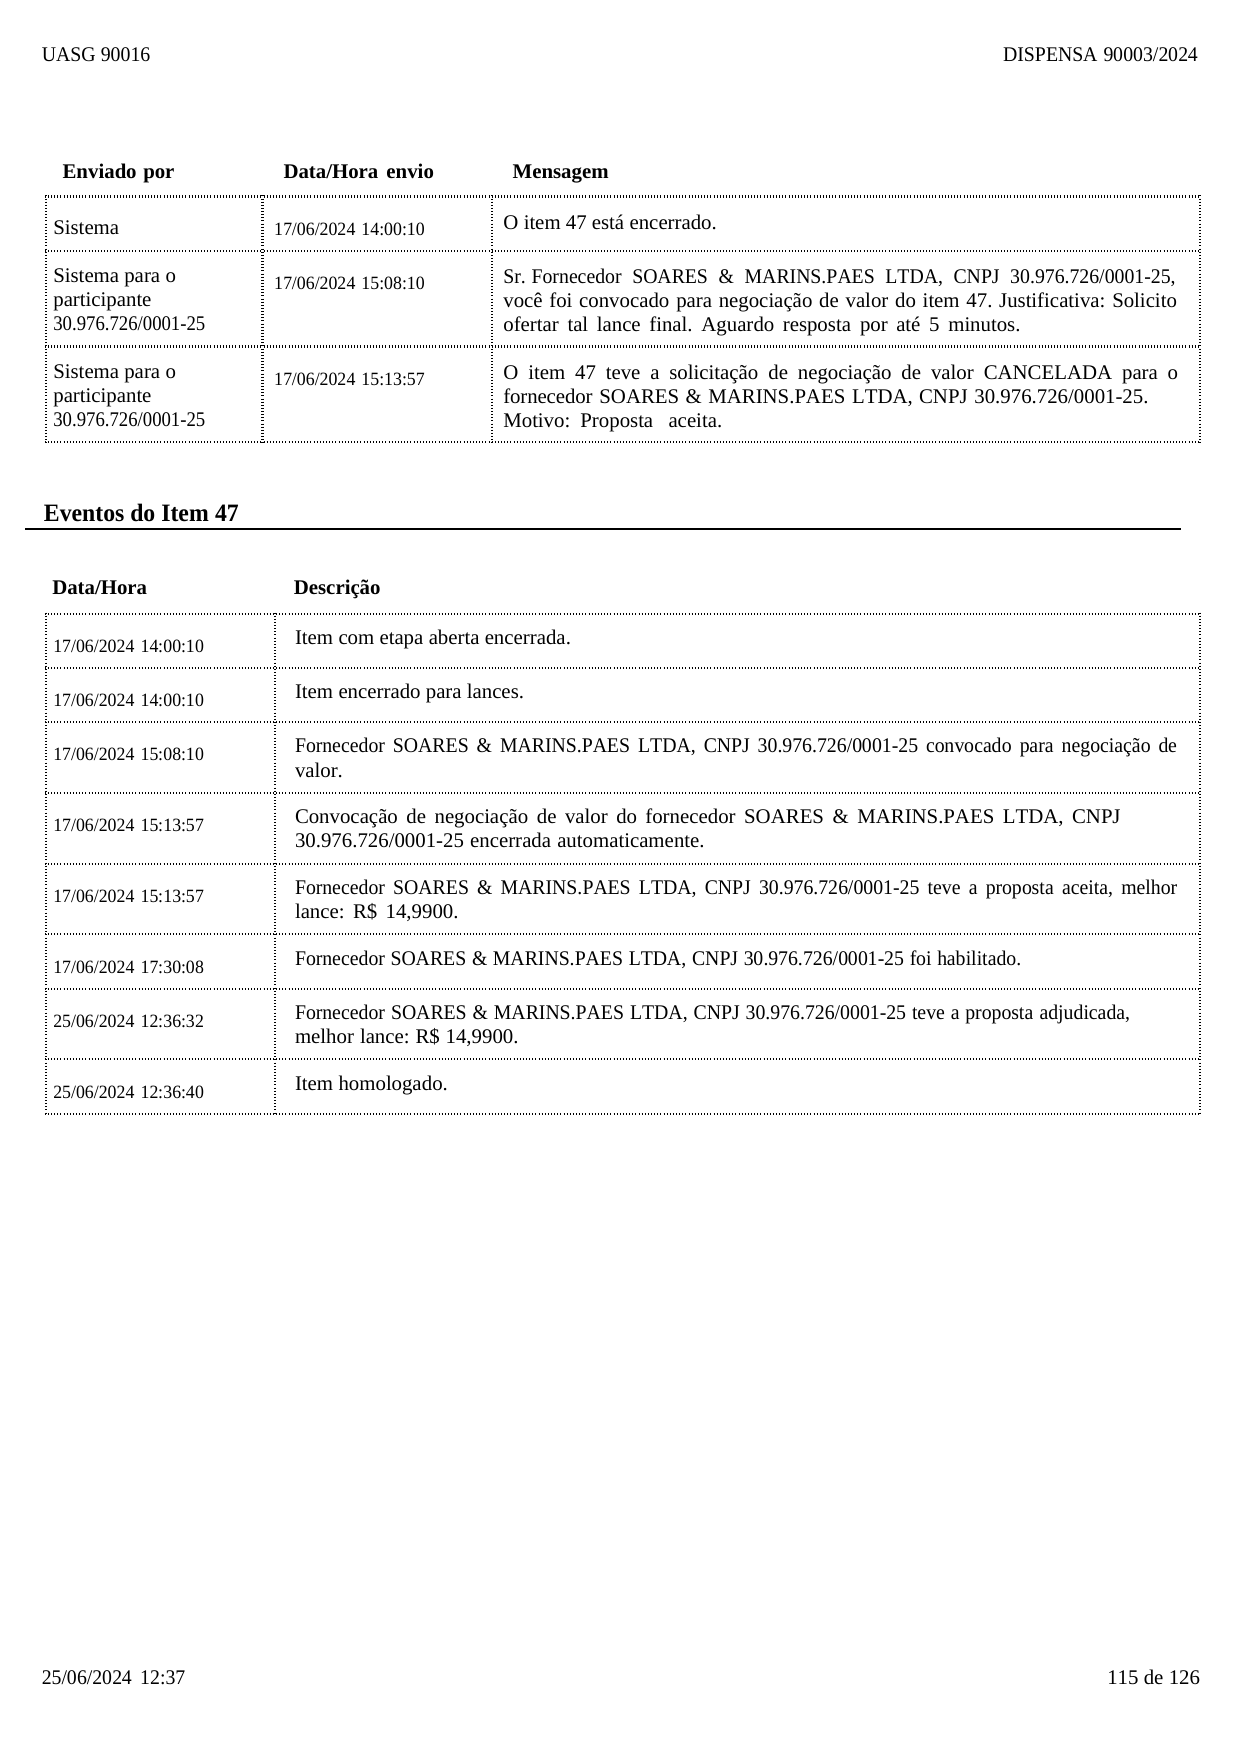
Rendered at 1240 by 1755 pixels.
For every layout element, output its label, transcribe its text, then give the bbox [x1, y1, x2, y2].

table_cell Item homologado. [275, 1058, 1200, 1112]
text Data/Hora Descrição [52, 575, 1212, 599]
table_cell 17/06/2024 15:13:57 [263, 345, 492, 441]
table_header 17/06/2024 14:00:10 [46, 613, 275, 667]
table_header Item com etapa aberta encerrada. [275, 613, 1200, 667]
table_cell Fornecedor SOARES & MARINS.PAES LTDA, CNPJ 30.976.726/0001-25 foi habilitado. [275, 933, 1200, 987]
subtitle Eventos do Item 47 [44, 498, 1212, 527]
table_cell 17/06/2024 15:08:10 [46, 721, 275, 792]
table_cell Sistema para o participante 30.976.726/0001-25 [46, 250, 262, 345]
table_cell Fornecedor SOARES & MARINS.PAES LTDA, CNPJ 30.976.726/0001-25 teve a proposta aceita, melhor lance: R$ 14,9900. [275, 863, 1200, 933]
table_cell Item encerrado para lances. [275, 667, 1200, 721]
text Enviado por Data/Hora envio Mensagem [62, 159, 1212, 183]
table_cell 17/06/2024 15:08:10 [263, 250, 492, 345]
table_cell 17/06/2024 15:13:57 [46, 863, 275, 933]
table_cell Sistema para o participante 30.976.726/0001-25 [46, 345, 262, 441]
table_cell Fornecedor SOARES & MARINS.PAES LTDA, CNPJ 30.976.726/0001-25 teve a proposta adjudicada, melhor lance: R$ 14,9900. [275, 988, 1200, 1058]
table_cell 25/06/2024 12:36:40 [46, 1058, 275, 1112]
table_header 17/06/2024 14:00:10 [263, 195, 492, 249]
table_cell 17/06/2024 17:30:08 [46, 933, 275, 987]
table_cell Sr. Fornecedor SOARES & MARINS.PAES LTDA, CNPJ 30.976.726/0001-25, você foi convocado para negociação de valor do item 47. Justificativa: Solicito ofertar tal lance final. Aguardo resposta por até 5 minutos. [492, 250, 1200, 345]
table_cell 25/06/2024 12:36:32 [46, 988, 275, 1058]
table_header O item 47 está encerrado. [492, 195, 1200, 249]
table_cell Fornecedor SOARES & MARINS.PAES LTDA, CNPJ 30.976.726/0001-25 convocado para negociação de valor. [275, 721, 1200, 792]
table_header Sistema [46, 195, 262, 249]
table_cell O item 47 teve a solicitação de negociação de valor CANCELADA para o fornecedor SOARES & MARINS.PAES LTDA, CNPJ 30.976.726/0001-25. Motivo: Proposta aceita. [492, 345, 1200, 441]
table_cell 17/06/2024 14:00:10 [46, 667, 275, 721]
table_cell Convocação de negociação de valor do fornecedor SOARES & MARINS.PAES LTDA, CNPJ 30.976.726/0001-25 encerrada automaticamente. [275, 792, 1200, 862]
table_cell 17/06/2024 15:13:57 [46, 792, 275, 862]
